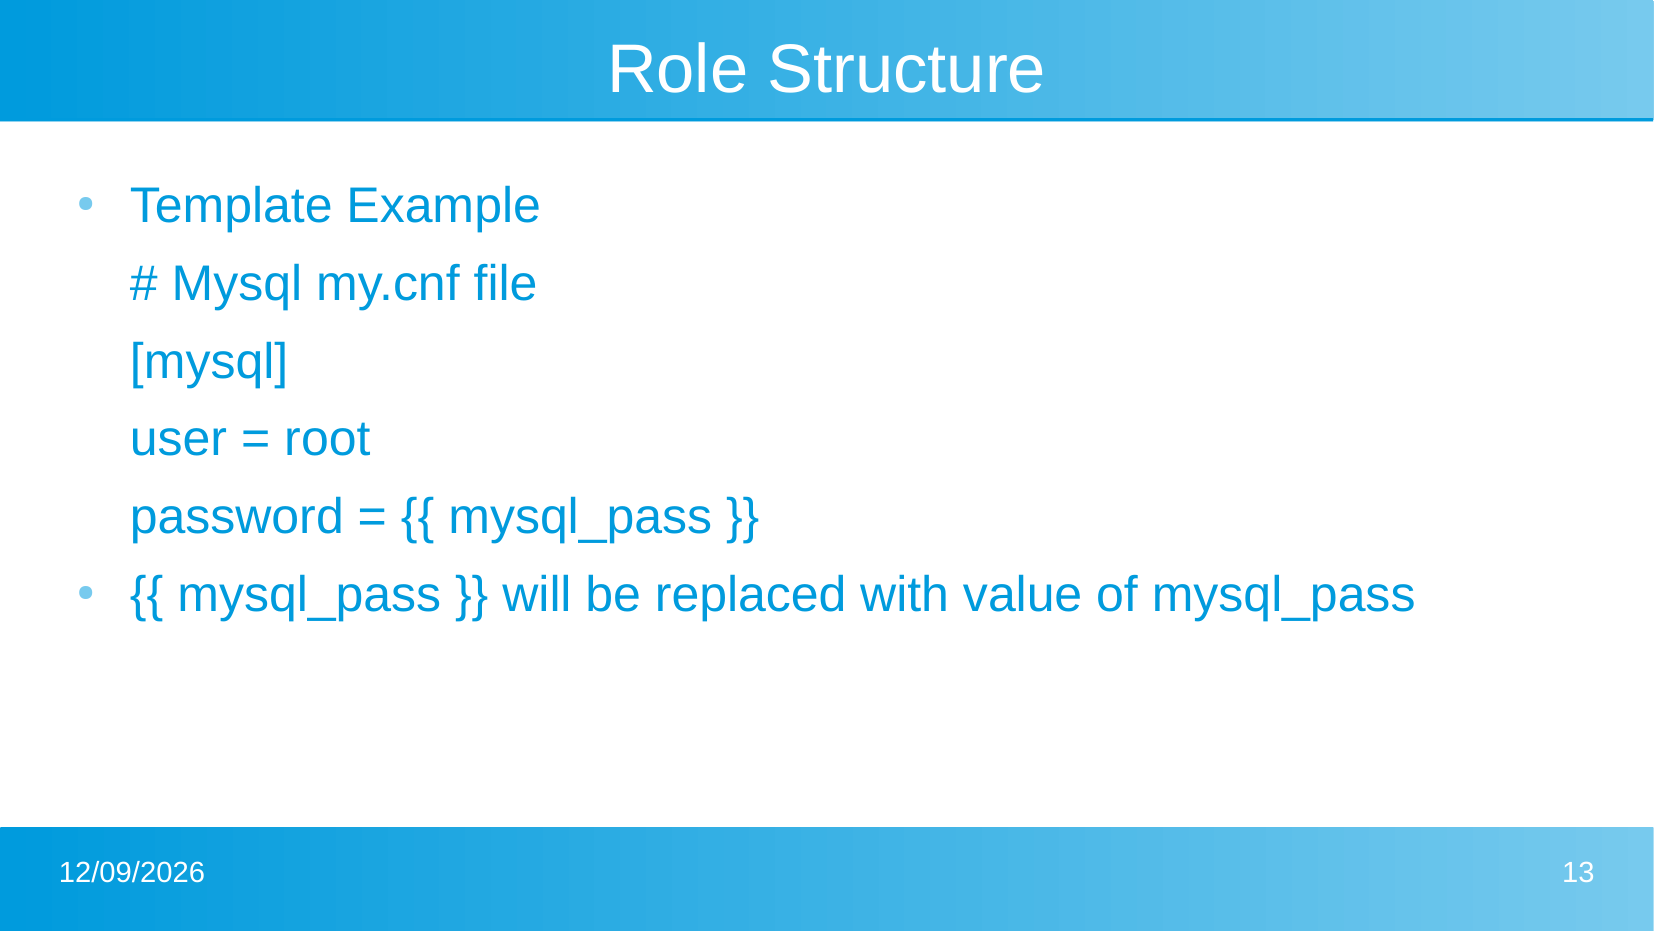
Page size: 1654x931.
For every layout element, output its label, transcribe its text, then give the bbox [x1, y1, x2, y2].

title Role Structure [59, 29, 1595, 108]
list Template Example # Mysql my.cnf file [mysql] user = root password = {{ mysql_pass }} {{ mysql_pass }} will be replaced with value of mysql_pass [59, 177, 1595, 768]
